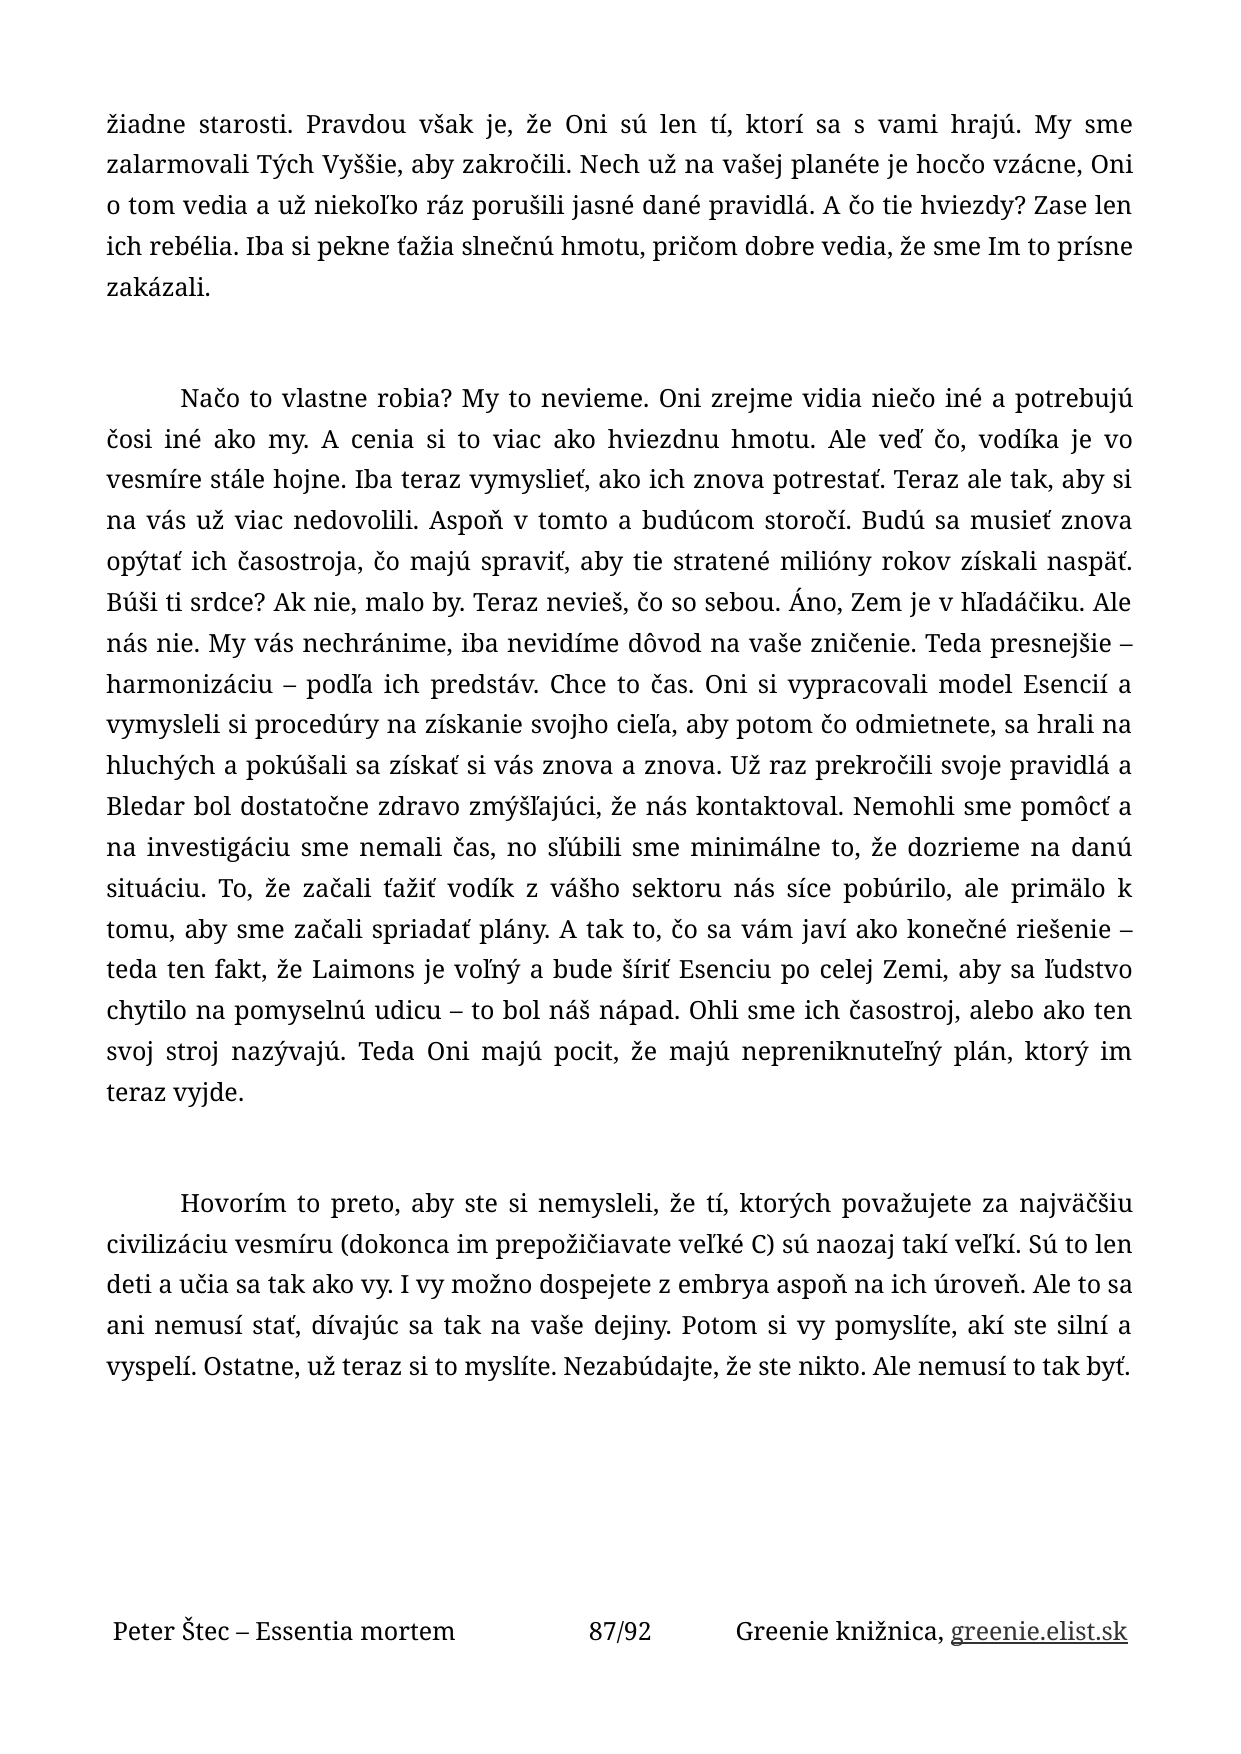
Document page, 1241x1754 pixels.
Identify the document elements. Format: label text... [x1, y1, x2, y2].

text žiadne starosti. Pravdou však je, že Oni sú len tí, ktorí sa s vami hrajú. My sme zalarmovali Tých Vyššie, aby zakročili. Nech už na vašej planéte je hocčo vzácne, Oni o tom vedia a už niekoľko ráz porušili jasné dané pravidlá. A čo tie hviezdy? Zase len ich rebélia. Iba si pekne ťažia slnečnú hmotu, pričom dobre vedia, že sme Im to prísne zakázali. [106, 106, 1134, 304]
text Načo to vlastne robia? My to nevieme. Oni zrejme vidia niečo iné a potrebujú čosi iné ako my. A cenia si to viac ako hviezdnu hmotu. Ale veď čo, vodíka je vo vesmíre stále hojne. Iba teraz vymyslieť, ako ich znova potrestať. Teraz ale tak, aby si na vás už viac nedovolili. Aspoň v tomto a budúcom storočí. Budú sa musieť znova opýtať ich časostroja, čo majú spraviť, aby tie stratené milióny rokov získali naspäť. Búši ti srdce? Ak nie, malo by. Teraz nevieš, čo so sebou. Áno, Zem je v hľadáčiku. Ale nás nie. My vás nechránime, iba nevidíme dôvod na vaše zničenie. Teda presnejšie – harmonizáciu – podľa ich predstáv. Chce to čas. Oni si vypracovali model Esencií a vymysleli si procedúry na získanie svojho cieľa, aby potom čo odmietnete, sa hrali na hluchých a pokúšali sa získať si vás znova a znova. Už raz prekročili svoje pravidlá a Bledar bol dostatočne zdravo zmýšľajúci, že nás kontaktoval. Nemohli sme pomôcť a na investigáciu sme nemali čas, no sľúbili sme minimálne to, že dozrieme na danú situáciu. To, že začali ťažiť vodík z vášho sektoru nás síce pobúrilo, ale primälo k tomu, aby sme začali spriadať plány. A tak to, čo sa vám javí ako konečné riešenie – teda ten fakt, že Laimons je voľný a bude šíriť Esenciu po celej Zemi, aby sa ľudstvo chytilo na pomyselnú udicu – to bol náš nápad. Ohli sme ich časostroj, alebo ako ten svoj stroj nazývajú. Teda Oni majú pocit, že majú nepreniknuteľný plán, ktorý im teraz vyjde. [106, 380, 1134, 1109]
text Hovorím to preto, aby ste si nemysleli, že tí, ktorých považujete za najväčšiu civilizáciu vesmíru (dokonca im prepožičiavate veľké C) sú naozaj takí veľkí. Sú to len deti a učia sa tak ako vy. I vy možno dospejete z embrya aspoň na ich úroveň. Ale to sa ani nemusí stať, dívajúc sa tak na vaše dejiny. Potom si vy pomyslíte, akí ste silní a vyspelí. Ostatne, už teraz si to myslíte. Nezabúdajte, že ste nikto. Ale nemusí to tak byť. [106, 1185, 1134, 1383]
